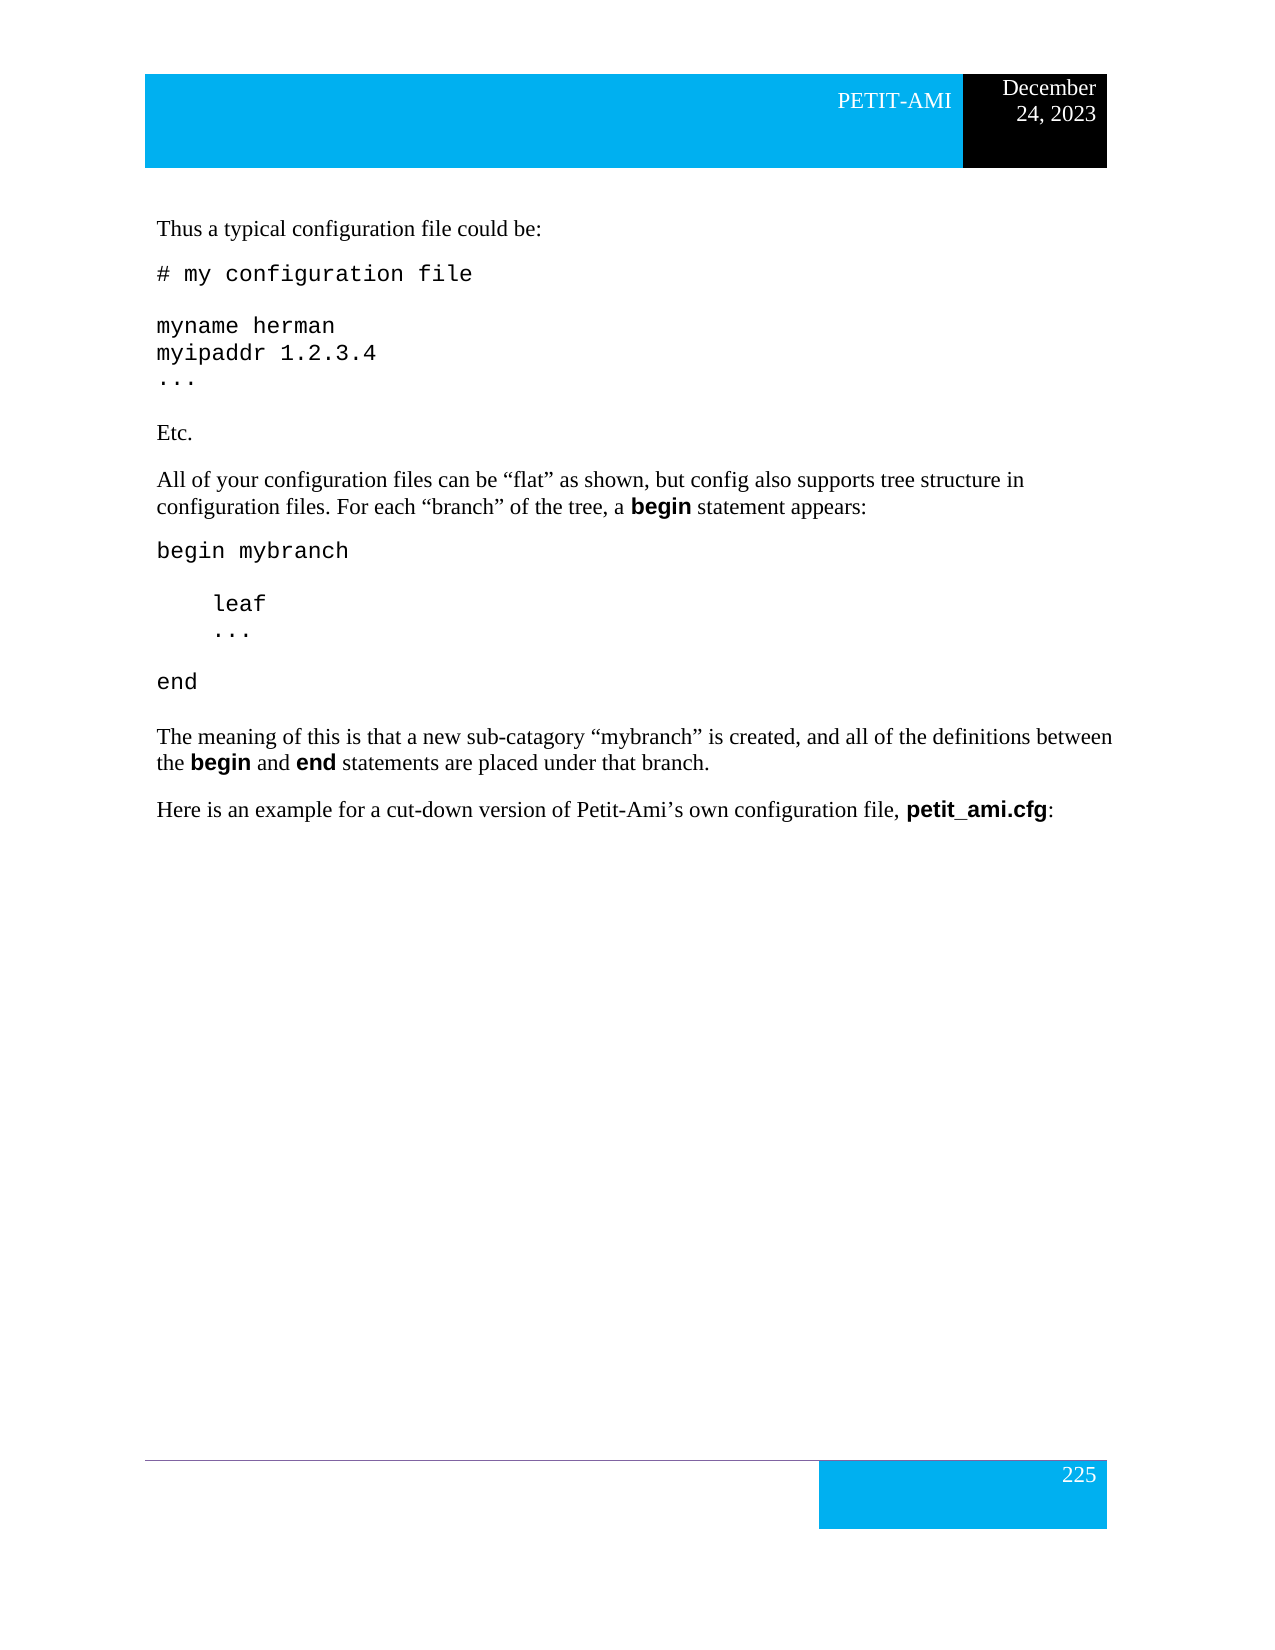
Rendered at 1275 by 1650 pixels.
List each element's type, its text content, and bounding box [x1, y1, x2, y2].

text leaf [156, 592, 1118, 618]
text # my configuration file [156, 263, 1118, 288]
text myname herman [156, 315, 1118, 341]
text myipaddr 1.2.3.4 [156, 341, 1118, 367]
text Here is an example for a cut-down version of Petit-Ami’s own configuration file, petit_ami.cfg: [156, 796, 1118, 823]
text ... [156, 367, 1118, 393]
text end [156, 670, 1118, 696]
text begin mybranch [156, 540, 1118, 566]
text Etc. [156, 419, 1118, 445]
text The meaning of this is that a new sub-catagory “mybranch” is created, and all of the definitions between the begin and end statements are placed under that branch. [156, 723, 1118, 776]
text All of your configuration files can be “flat” as shown, but config also supports tree structure in configuration files. For each “branch” of the tree, a begin statement appears: [156, 466, 1118, 519]
text Thus a typical configuration file could be: [156, 215, 1118, 242]
text ... [156, 618, 1118, 644]
